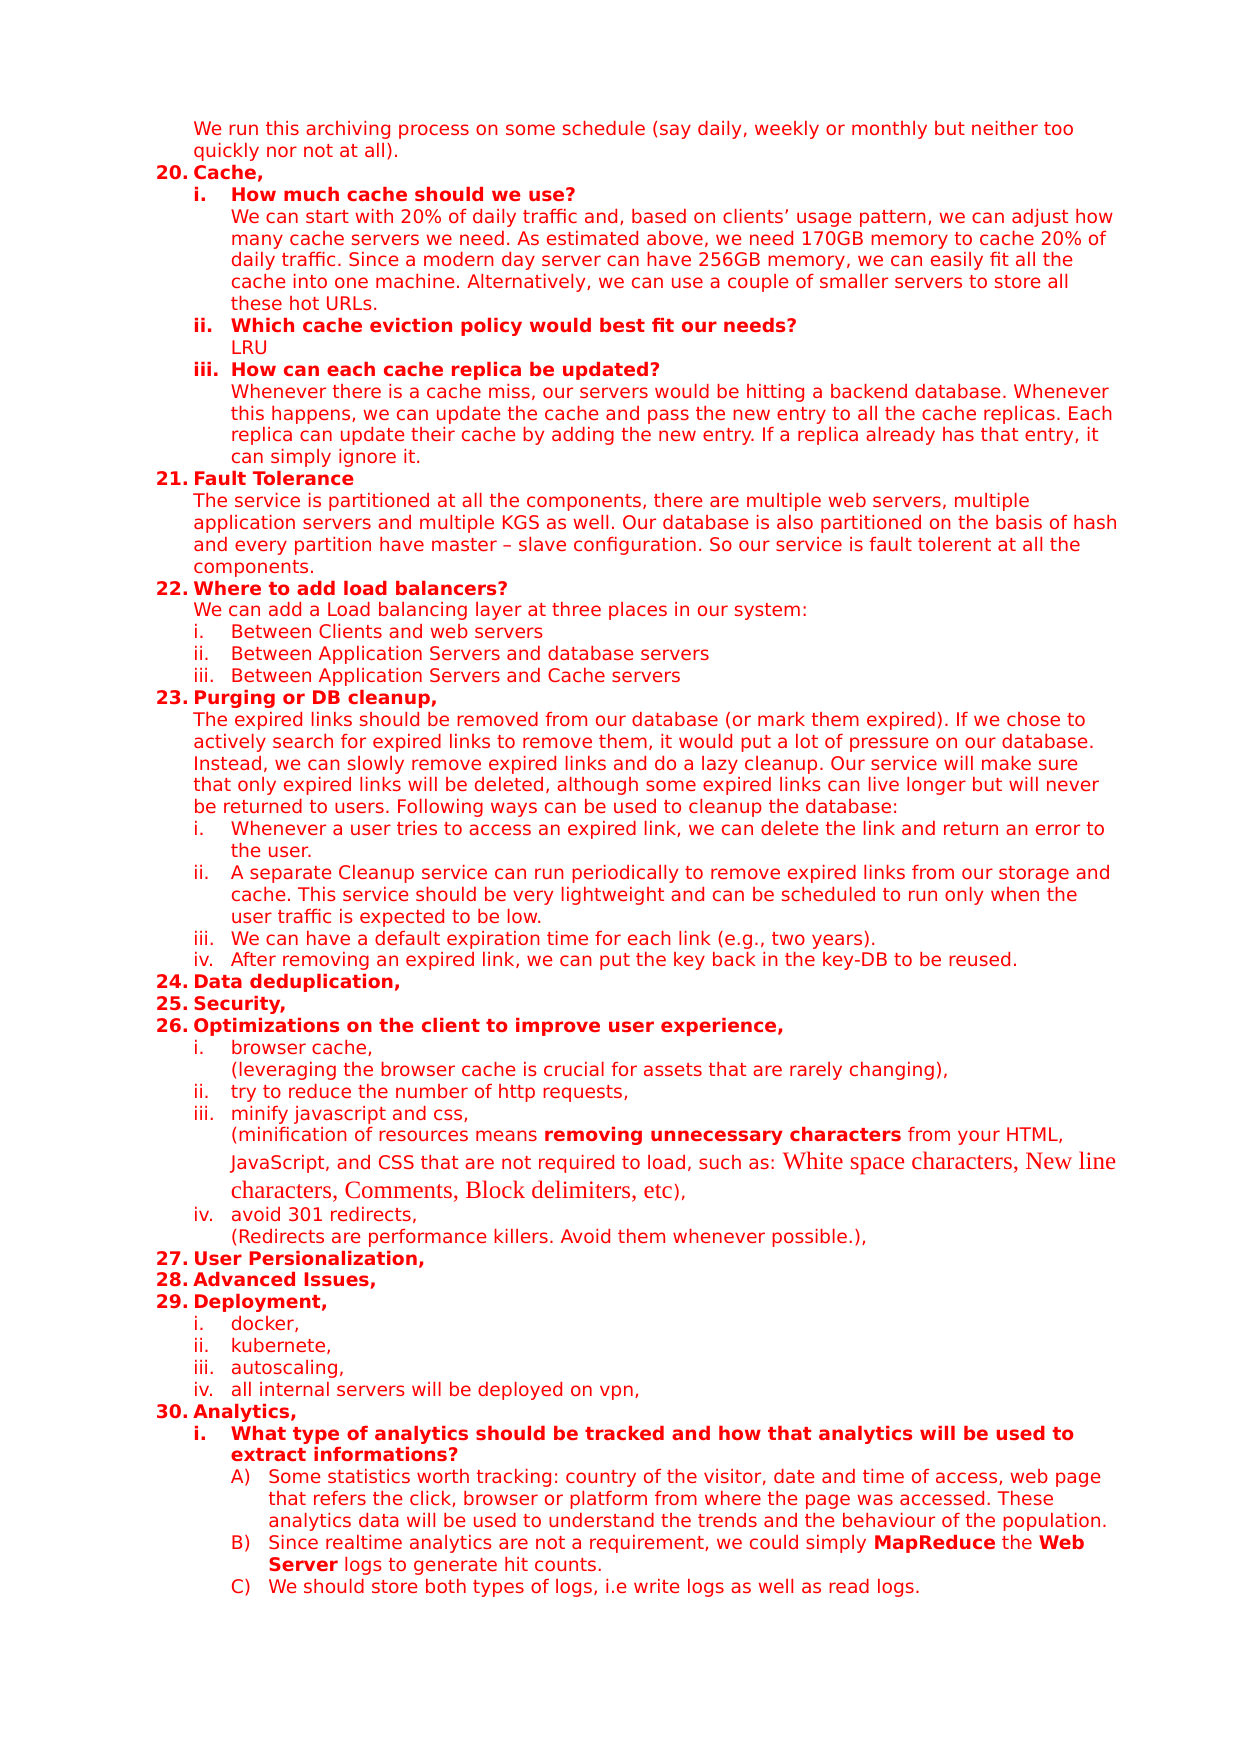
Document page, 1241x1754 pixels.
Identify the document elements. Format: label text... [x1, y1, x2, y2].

list The expired links should be removed from our database (or mark them expired). If we chose to actively search for expired links to remove them, it would put a lot of pressure on our database. Instead, we can slowly remove expired links and do a lazy cleanup. Our service will make sure that only expired links will be deleted, although some expired links can live longer but will never be returned to users. Following ways can be used to cleanup the database: [156, 709, 1122, 818]
list Optimizations on the client to improve user experience, [156, 1015, 1122, 1037]
list How can each cache replica be updated? [193, 359, 1122, 381]
list browser cache, [193, 1037, 1122, 1059]
list Data deduplication, [156, 971, 1122, 993]
list What type of analytics should be tracked and how that analytics will be used to extract informations? [193, 1422, 1122, 1466]
list LRU [193, 337, 1122, 359]
list kubernete, [193, 1335, 1122, 1357]
list autoscaling, [193, 1357, 1122, 1379]
list avoid 301 redirects, [193, 1204, 1122, 1226]
list We should store both types of logs, i.e write logs as well as read logs. [231, 1576, 1122, 1597]
list Between Application Servers and Cache servers [193, 665, 1122, 687]
list Which cache eviction policy would best fit our needs? [193, 315, 1122, 337]
list Security, [156, 993, 1122, 1015]
list How much cache should we use? [193, 184, 1122, 206]
list We can add a Load balancing layer at three places in our system: [156, 599, 1122, 621]
list (leveraging the browser cache is crucial for assets that are rarely changing), [193, 1059, 1122, 1081]
list Cache, [156, 162, 1122, 184]
list all internal servers will be deployed on vpn, [193, 1379, 1122, 1401]
list After removing an expired link, we can put the key back in the key-DB to be reused. [193, 949, 1122, 971]
list Advanced Issues, [156, 1269, 1122, 1291]
list User Persionalization, [156, 1247, 1122, 1269]
list try to reduce the number of http requests, [193, 1081, 1122, 1102]
list We can have a default expiration time for each link (e.g., two years). [193, 927, 1122, 949]
list Deployment, [156, 1291, 1122, 1313]
list A separate Cleanup service can run periodically to remove expired links from our storage and cache. This service should be very lightweight and can be scheduled to run only when the user traffic is expected to be low. [193, 862, 1122, 927]
list (minification of resources means removing unnecessary characters from your HTML, JavaScript, and CSS that are not required to load, such as: White space characters, New line characters, Comments, Block delimiters, etc), [193, 1124, 1122, 1204]
list Some statistics worth tracking: country of the visitor, date and time of access, web page that refers the click, browser or platform from where the page was accessed. These analytics data will be used to understand the trends and the behaviour of the population. [231, 1466, 1122, 1532]
list Whenever a user tries to access an expired link, we can delete the link and return an error to the user. [193, 818, 1122, 862]
list The service is partitioned at all the components, there are multiple web servers, multiple application servers and multiple KGS as well. Our database is also partitioned on the basis of hash and every partition have master – slave configuration. So our service is fault tolerent at all the components. [156, 490, 1122, 577]
list docker, [193, 1313, 1122, 1335]
list Purging or DB cleanup, [156, 687, 1122, 709]
list Whenever there is a cache miss, our servers would be hitting a backend database. Whenever this happens, we can update the cache and pass the new entry to all the cache replicas. Each replica can update their cache by adding the new entry. If a replica already has that entry, it can simply ignore it. [193, 381, 1122, 468]
list We can start with 20% of daily traffic and, based on clients’ usage pattern, we can adjust how many cache servers we need. As estimated above, we need 170GB memory to cache 20% of daily traffic. Since a modern day server can have 256GB memory, we can easily fit all the cache into one machine. Alternatively, we can use a couple of smaller servers to store all these hot URLs. [193, 206, 1122, 315]
list Where to add load balancers? [156, 577, 1122, 599]
list We run this archiving process on some schedule (say daily, weekly or monthly but neither too quickly nor not at all). [156, 118, 1122, 162]
list (Redirects are performance killers. Avoid them whenever possible.), [193, 1226, 1122, 1247]
list Analytics, [156, 1401, 1122, 1422]
list minify javascript and css, [193, 1102, 1122, 1124]
list Between Clients and web servers [193, 621, 1122, 643]
list Between Application Servers and database servers [193, 643, 1122, 665]
list Since realtime analytics are not a requirement, we could simply MapReduce the Web Server logs to generate hit counts. [231, 1532, 1122, 1576]
list Fault Tolerance [156, 468, 1122, 490]
